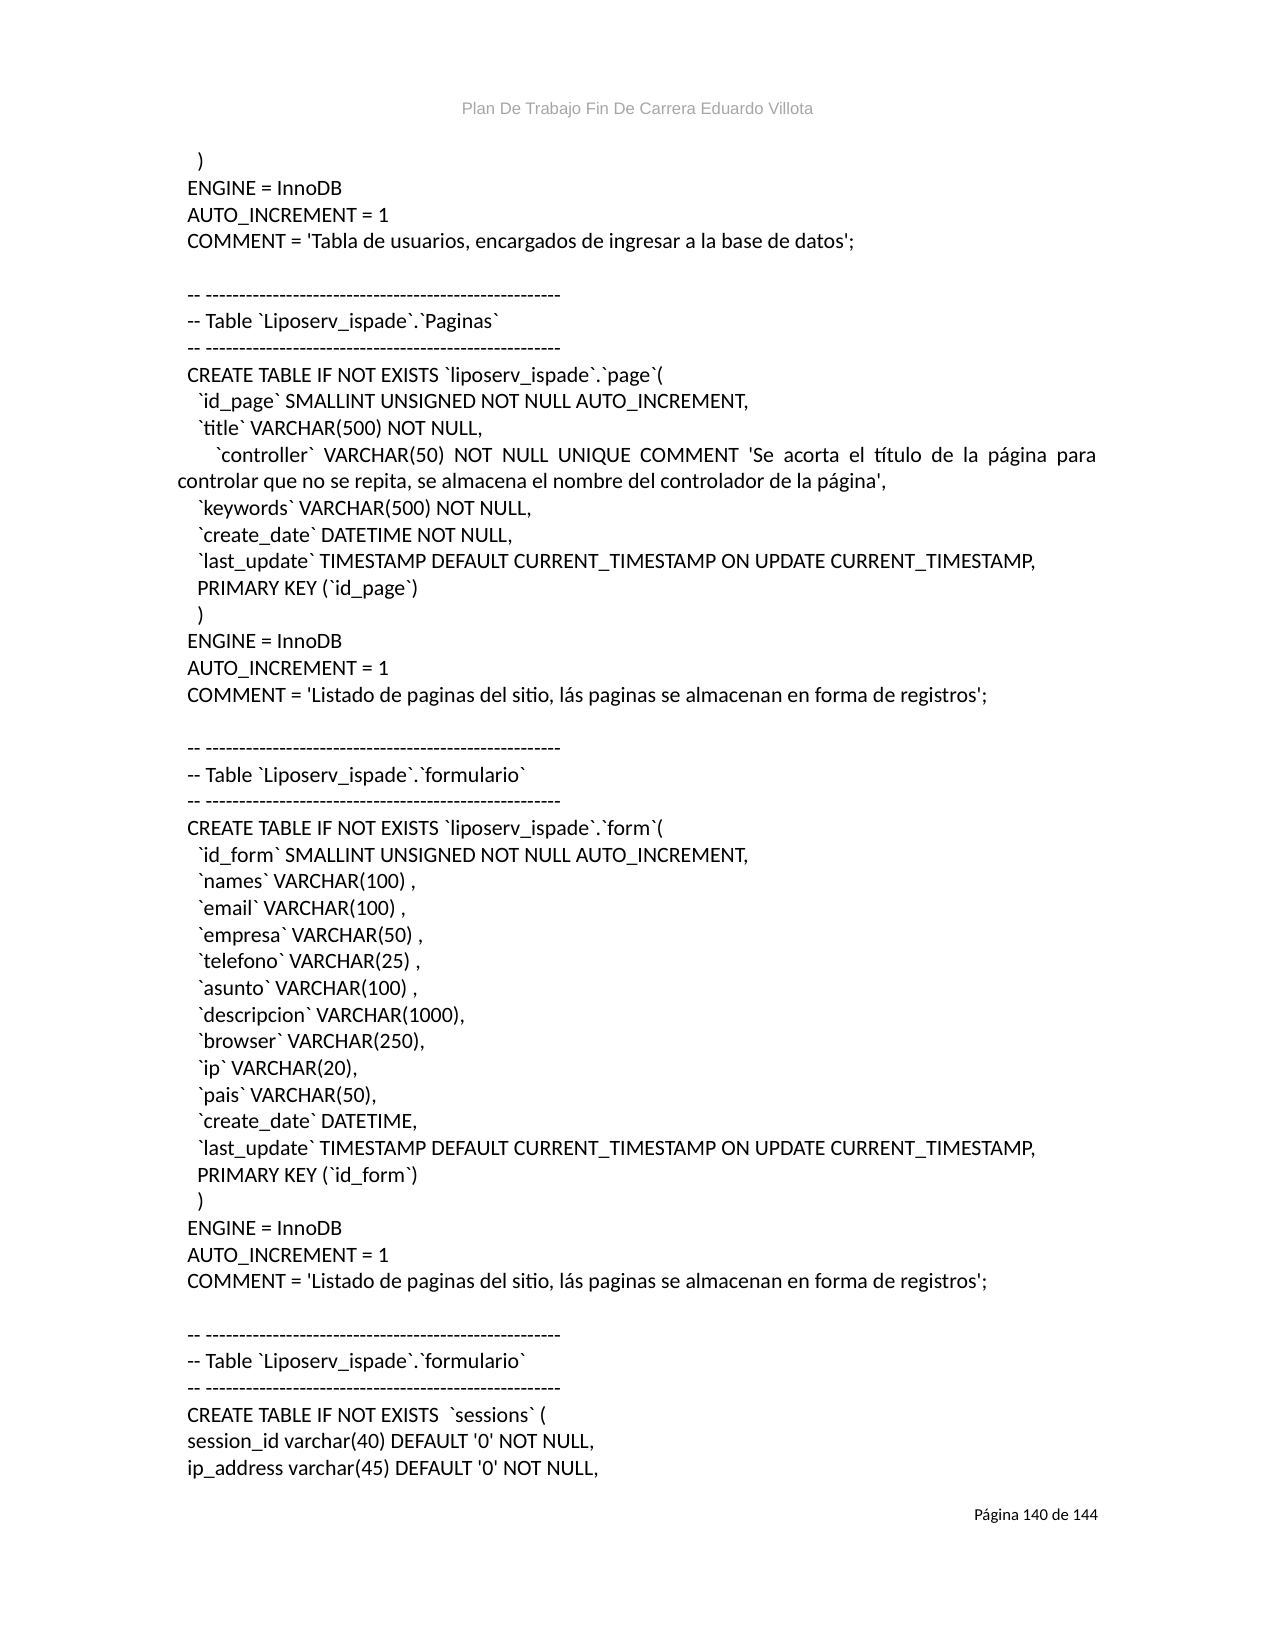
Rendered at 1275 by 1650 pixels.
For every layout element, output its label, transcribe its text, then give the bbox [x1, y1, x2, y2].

text CREATE TABLE IF NOT EXISTS `liposerv_ispade`.`page`( [177, 361, 1098, 388]
text `create_date` DATETIME NOT NULL, [177, 521, 1098, 548]
text `empresa` VARCHAR(50) , [177, 921, 1098, 948]
text CREATE TABLE IF NOT EXISTS `liposerv_ispade`.`form`( [177, 814, 1098, 841]
text `id_page` SMALLINT UNSIGNED NOT NULL AUTO_INCREMENT, [177, 388, 1098, 414]
text COMMENT = 'Listado de paginas del sitio, lás paginas se almacenan en forma de registros'; [177, 681, 1098, 708]
text AUTO_INCREMENT = 1 [177, 1241, 1098, 1268]
text ENGINE = InnoDB [177, 1214, 1098, 1241]
text `asunto` VARCHAR(100) , [177, 974, 1098, 1001]
text -- ----------------------------------------------------- [177, 1321, 1098, 1348]
text `create_date` DATETIME, [177, 1108, 1098, 1134]
text `telefono` VARCHAR(25) , [177, 948, 1098, 974]
text ) [177, 601, 1098, 628]
text PRIMARY KEY (`id_page`) [177, 574, 1098, 601]
text ) [177, 1188, 1098, 1214]
text `id_form` SMALLINT UNSIGNED NOT NULL AUTO_INCREMENT, [177, 841, 1098, 868]
text `controller` VARCHAR(50) NOT NULL UNIQUE COMMENT 'Se acorta el título de la página para controlar que no se repita, se almacena el nombre del controlador de la página', [177, 441, 1098, 494]
text `descripcion` VARCHAR(1000), [177, 1001, 1098, 1028]
text -- Table `Liposerv_ispade`.`Paginas` [177, 308, 1098, 334]
text ip_address varchar(45) DEFAULT '0' NOT NULL, [177, 1454, 1098, 1481]
text PRIMARY KEY (`id_form`) [177, 1161, 1098, 1188]
text -- Table `Liposerv_ispade`.`formulario` [177, 761, 1098, 788]
text `ip` VARCHAR(20), [177, 1054, 1098, 1081]
text -- ----------------------------------------------------- [177, 281, 1098, 308]
text AUTO_INCREMENT = 1 [177, 201, 1098, 228]
text COMMENT = 'Tabla de usuarios, encargados de ingresar a la base de datos'; [177, 228, 1098, 254]
text CREATE TABLE IF NOT EXISTS `sessions` ( [177, 1401, 1098, 1428]
text `email` VARCHAR(100) , [177, 894, 1098, 921]
text -- Table `Liposerv_ispade`.`formulario` [177, 1348, 1098, 1374]
text ENGINE = InnoDB [177, 628, 1098, 654]
text `pais` VARCHAR(50), [177, 1081, 1098, 1108]
text `names` VARCHAR(100) , [177, 868, 1098, 894]
text `keywords` VARCHAR(500) NOT NULL, [177, 494, 1098, 521]
text -- ----------------------------------------------------- [177, 1374, 1098, 1401]
text COMMENT = 'Listado de paginas del sitio, lás paginas se almacenan en forma de registros'; [177, 1268, 1098, 1294]
text `last_update` TIMESTAMP DEFAULT CURRENT_TIMESTAMP ON UPDATE CURRENT_TIMESTAMP, [177, 548, 1098, 574]
text -- ----------------------------------------------------- [177, 734, 1098, 761]
text AUTO_INCREMENT = 1 [177, 654, 1098, 681]
text ENGINE = InnoDB [177, 174, 1098, 201]
text `last_update` TIMESTAMP DEFAULT CURRENT_TIMESTAMP ON UPDATE CURRENT_TIMESTAMP, [177, 1134, 1098, 1161]
text ) [177, 148, 1098, 174]
text `title` VARCHAR(500) NOT NULL, [177, 414, 1098, 441]
text session_id varchar(40) DEFAULT '0' NOT NULL, [177, 1428, 1098, 1454]
text -- ----------------------------------------------------- [177, 334, 1098, 361]
text `browser` VARCHAR(250), [177, 1028, 1098, 1054]
text -- ----------------------------------------------------- [177, 788, 1098, 814]
